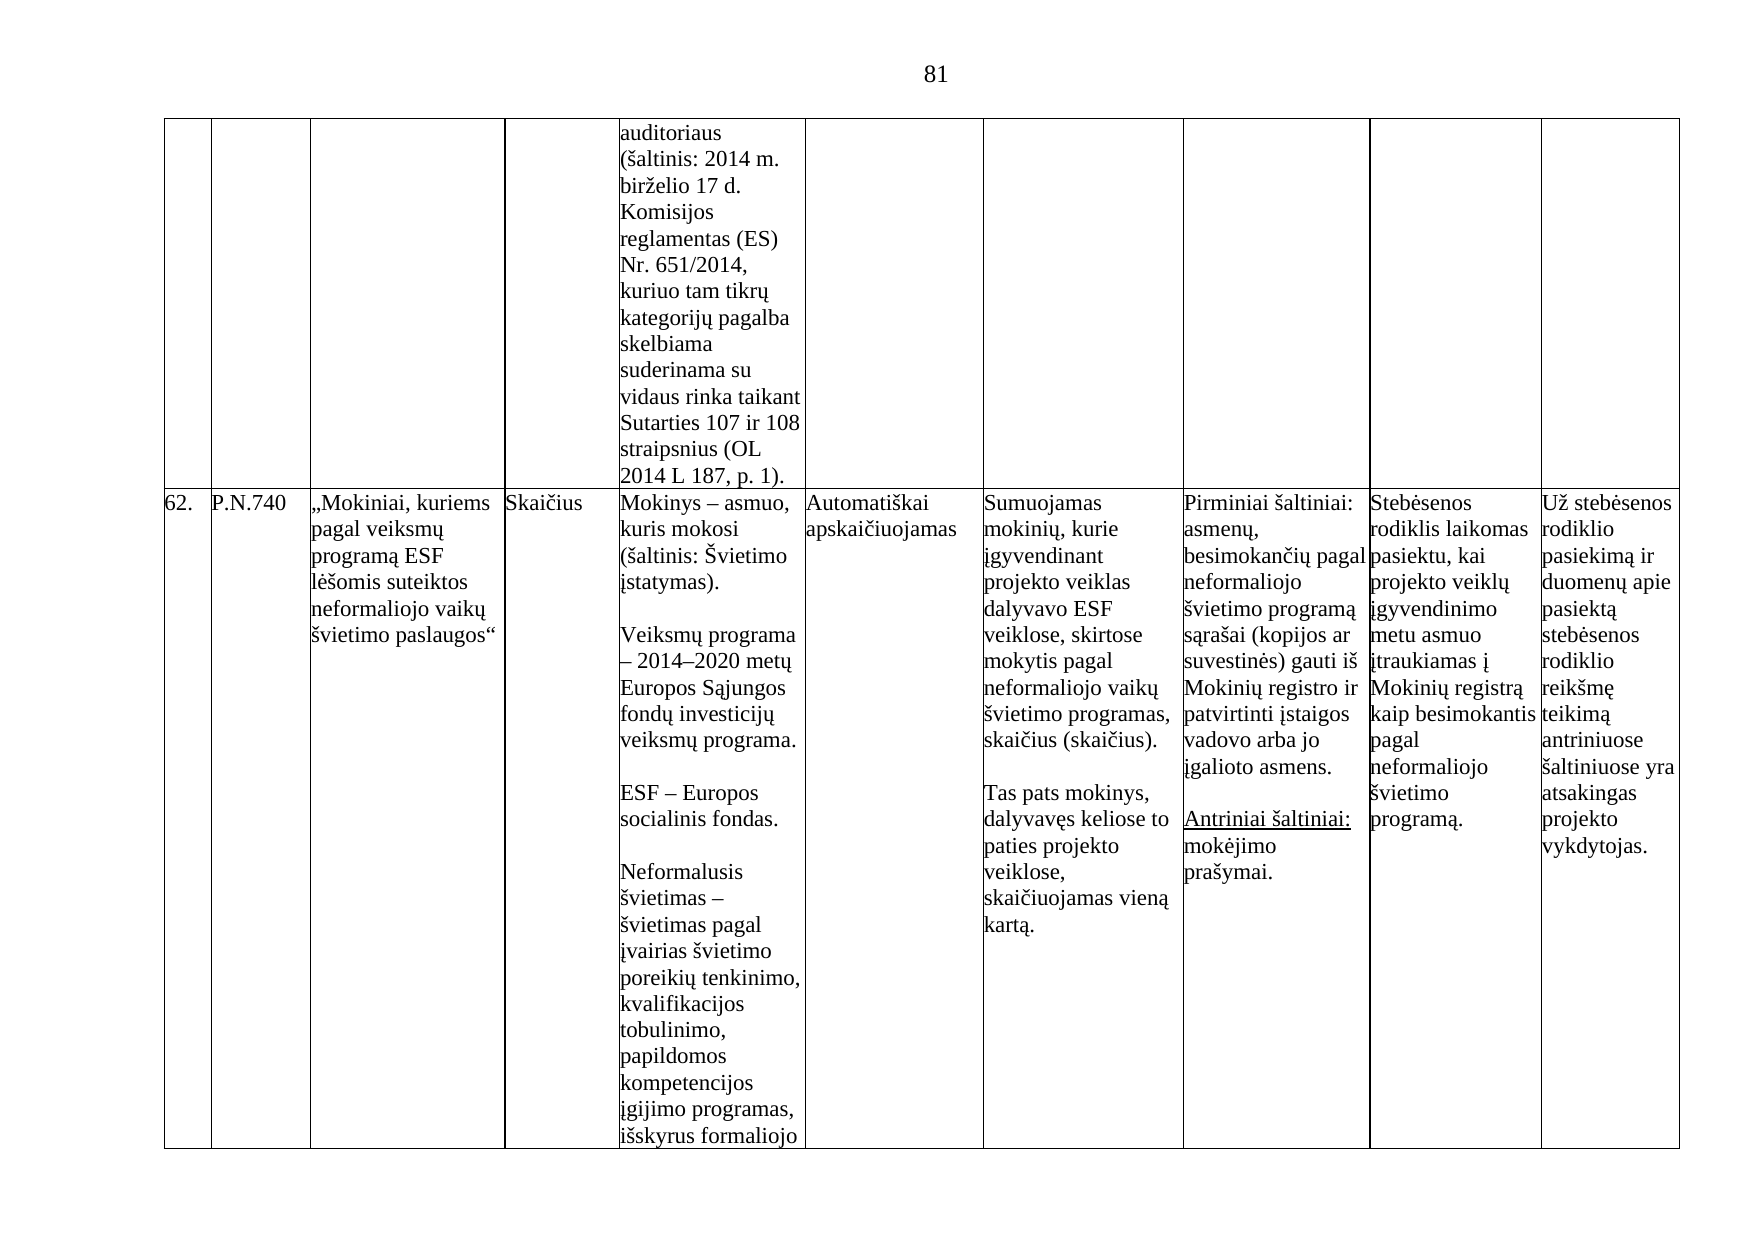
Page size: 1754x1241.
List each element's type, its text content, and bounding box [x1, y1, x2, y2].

table_cell [984, 119, 1183, 488]
table_cell Pirminiai šaltiniai: asmenų, besimokančių pagal neformaliojo švietimo programą sąrašai (kopijos ar suvestinės) gauti iš Mokinių registro ir patvirtinti įstaigos vadovo arba jo įgalioto asmens. Antriniai šaltiniai: mokėjimo prašymai. [1184, 489, 1369, 1148]
table_cell Automatiškai apskaičiuojamas [806, 489, 983, 1148]
table_cell [506, 119, 619, 488]
table_cell [1542, 119, 1679, 488]
table_cell Stebėsenos rodiklis laikomas pasiektu, kai projekto veiklų įgyvendinimo metu asmuo įtraukiamas į Mokinių registrą kaip besimokantis pagal neformaliojo švietimo programą. [1371, 489, 1541, 1148]
table_cell auditoriaus (šaltinis: 2014 m. birželio 17 d. Komisijos reglamentas (ES) Nr. 651/2014, kuriuo tam tikrų kategorijų pagalba skelbiama suderinama su vidaus rinka taikant Sutarties 107 ir 108 straipsnius (OL 2014 L 187, p. 1). [620, 119, 805, 488]
table_cell [1371, 119, 1541, 488]
table_cell [1184, 119, 1369, 488]
table_cell [165, 119, 211, 488]
table_cell [806, 119, 983, 488]
table_cell „Mokiniai, kuriems pagal veiksmų programą ESF lėšomis suteiktos neformaliojo vaikų švietimo paslaugos“ [311, 489, 504, 1148]
table_cell Mokinys – asmuo, kuris mokosi (šaltinis: Švietimo įstatymas). Veiksmų programa – 2014–2020 metų Europos Sąjungos fondų investicijų veiksmų programa. ESF – Europos socialinis fondas. Neformalusis švietimas – švietimas pagal įvairias švietimo poreikių tenkinimo, kvalifikacijos tobulinimo, papildomos kompetencijos įgijimo programas, išskyrus formaliojo [620, 489, 805, 1148]
table_cell 62. [165, 489, 211, 1148]
table_cell Skaičius [506, 489, 619, 1148]
table_cell [212, 119, 310, 488]
table_cell P.N.740 [212, 489, 310, 1148]
table_cell [311, 119, 504, 488]
table_cell Sumuojamas mokinių, kurie įgyvendinant projekto veiklas dalyvavo ESF veiklose, skirtose mokytis pagal neformaliojo vaikų švietimo programas, skaičius (skaičius). Tas pats mokinys, dalyvavęs keliose to paties projekto veiklose, skaičiuojamas vieną kartą. [984, 489, 1183, 1148]
table_cell Už stebėsenos rodiklio pasiekimą ir duomenų apie pasiektą stebėsenos rodiklio reikšmę teikimą antriniuose šaltiniuose yra atsakingas projekto vykdytojas. [1542, 489, 1679, 1148]
